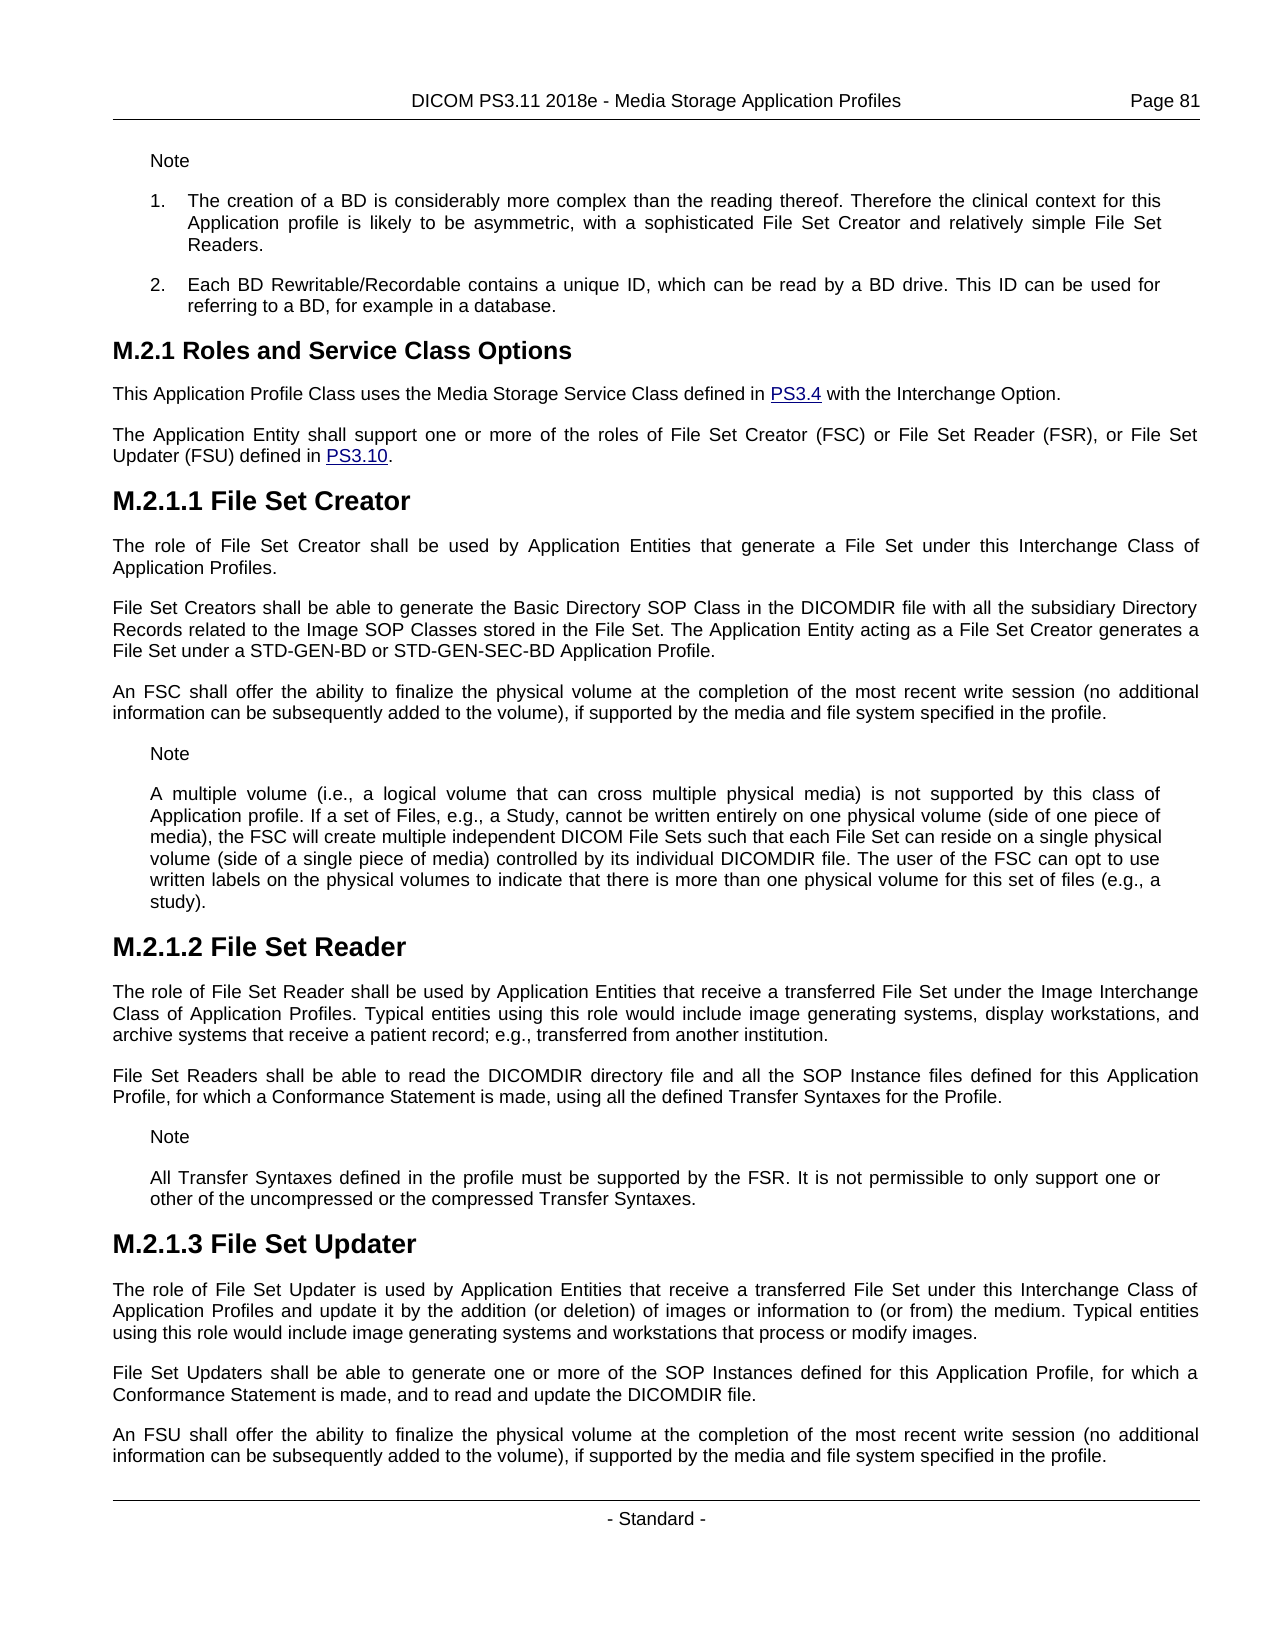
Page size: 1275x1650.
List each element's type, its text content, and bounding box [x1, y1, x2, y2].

text The role of File Set Creator shall be used by Application Entities that generate a File Set under this Interchange Class of Application Profiles. [112, 535, 1200, 578]
text Note [150, 1126, 1162, 1148]
text This Application Profile Class uses the Media Storage Service Class defined in PS3.4 with the Interchange Option. [112, 383, 1200, 405]
list Each BD Rewritable/Recordable contains a unique ID, which can be read by a BD drive. This ID can be used for referring to a BD, for example in a database. [150, 274, 1162, 317]
text Note [150, 150, 1162, 172]
text The Application Entity shall support one or more of the roles of File Set Creator (FSC) or File Set Reader (FSR), or File Set Updater (FSU) defined in PS3.10. [112, 423, 1200, 467]
text An FSU shall offer the ability to finalize the physical volume at the completion of the most recent write session (no additional information can be subsequently added to the volume), if supported by the media and file system specified in the profile. [112, 1424, 1200, 1467]
text File Set Creators shall be able to generate the Basic Directory SOP Class in the DICOMDIR file with all the subsidiary Directory Records related to the Image SOP Classes stored in the File Set. The Application Entity acting as a File Set Creator generates a File Set under a STD-GEN-BD or STD-GEN-SEC-BD Application Profile. [112, 597, 1200, 662]
text Note [150, 742, 1162, 764]
text M.2.1.3 File Set Updater [112, 1228, 1200, 1260]
text A multiple volume (i.e., a logical volume that can cross multiple physical media) is not supported by this class of Application profile. If a set of Files, e.g., a Study, cannot be written entirely on one physical volume (side of one piece of media), the FSC will create multiple independent DICOM File Sets such that each File Set can reside on a single physical volume (side of a single piece of media) controlled by its individual DICOMDIR file. The user of the FSC can opt to use written labels on the physical volumes to indicate that there is more than one physical volume for this set of files (e.g., a study). [150, 783, 1162, 912]
text The role of File Set Reader shall be used by Application Entities that receive a transferred File Set under the Image Interchange Class of Application Profiles. Typical entities using this role would include image generating systems, display workstations, and archive systems that receive a patient record; e.g., transferred from another institution. [112, 981, 1200, 1046]
list The creation of a BD is considerably more complex than the reading thereof. Therefore the clinical context for this Application profile is likely to be asymmetric, with a sophisticated File Set Creator and relatively simple File Set Readers. [150, 190, 1162, 255]
text All Transfer Syntaxes defined in the profile must be supported by the FSR. It is not permissible to only support one or other of the uncompressed or the compressed Transfer Syntaxes. [150, 1167, 1162, 1210]
text File Set Updaters shall be able to generate one or more of the SOP Instances defined for this Application Profile, for which a Conformance Statement is made, and to read and update the DICOMDIR file. [112, 1362, 1200, 1405]
text The role of File Set Updater is used by Application Entities that receive a transferred File Set under this Interchange Class of Application Profiles and update it by the addition (or deletion) of images or information to (or from) the medium. Typical entities using this role would include image generating systems and workstations that process or modify images. [112, 1278, 1200, 1343]
text File Set Readers shall be able to read the DICOMDIR directory file and all the SOP Instance files defined for this Application Profile, for which a Conformance Statement is made, using all the defined Transfer Syntaxes for the Profile. [112, 1064, 1200, 1107]
text An FSC shall offer the ability to finalize the physical volume at the completion of the most recent write session (no additional information can be subsequently added to the volume), if supported by the media and file system specified in the profile. [112, 681, 1200, 724]
text M.2.1 Roles and Service Class Options [112, 336, 1200, 364]
text M.2.1.1 File Set Creator [112, 485, 1200, 517]
text M.2.1.2 File Set Reader [112, 931, 1200, 962]
